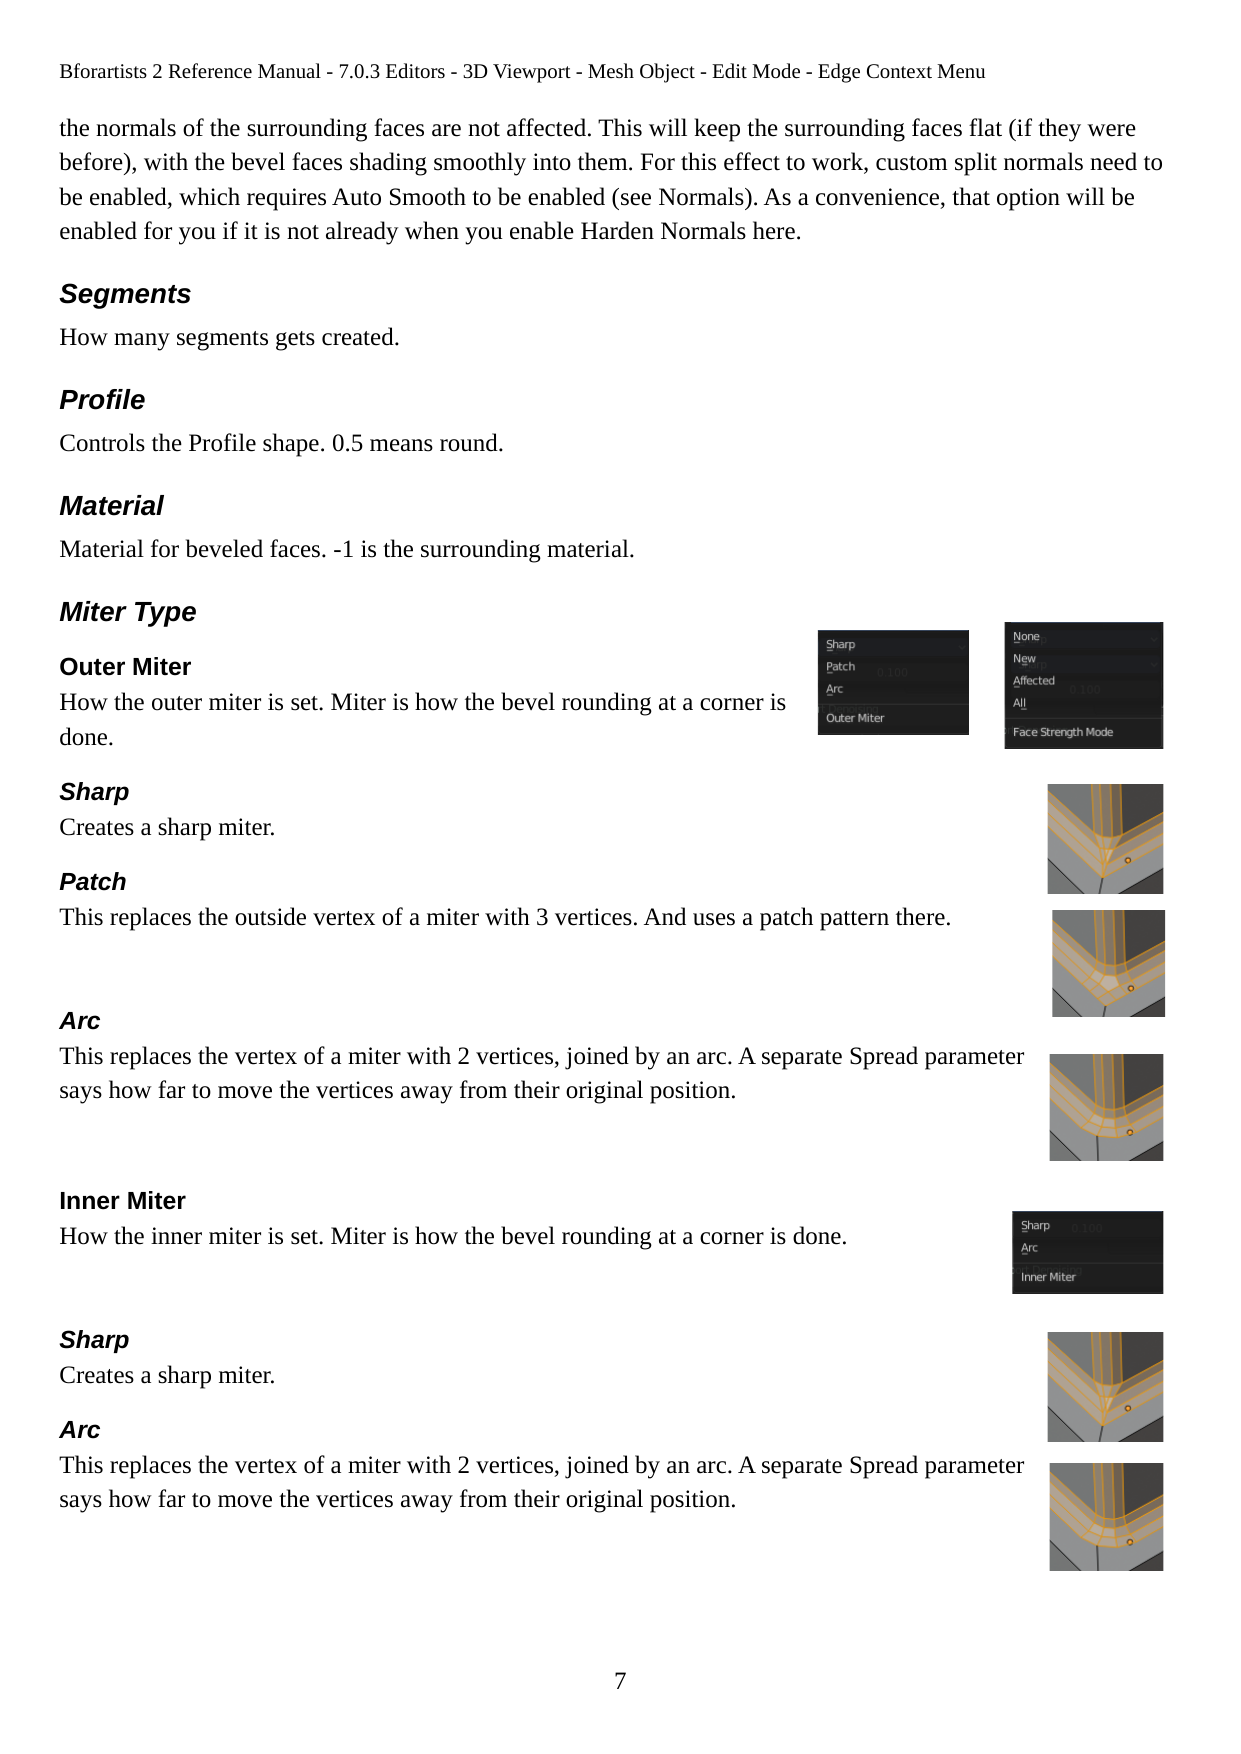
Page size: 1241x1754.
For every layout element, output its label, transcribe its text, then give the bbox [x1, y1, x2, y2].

text Creates a sharp miter. [59, 1360, 1047, 1389]
text How the outer miter is set. Miter is how the bevel rounding at a corner is done. [59, 687, 1181, 750]
picture [817, 630, 969, 735]
text the normals of the surrounding faces are not affected. This will keep the surrounding faces flat (if they were before), with the bevel faces shading smoothly into them. For this effect to work, custom split normals need to be enabled, which requires Auto Smooth to be enabled (see Normals). As a convenience, that option will be enabled for you if it is not already when you enable Harden Normals here. [59, 113, 1181, 245]
text How many segments gets created. [59, 322, 1181, 351]
subtitle Sharp [59, 777, 1181, 805]
text This replaces the vertex of a miter with 2 vertices, joined by an arc. A separate Spread parameter says how far to move the vertices away from their original position. [59, 1450, 1181, 1513]
subtitle Profile [59, 383, 1181, 415]
text How the inner miter is set. Miter is how the bevel rounding at a corner is done. [59, 1221, 1012, 1249]
picture [1052, 910, 1166, 1017]
text [1164, 812, 1181, 840]
subtitle Arc [59, 1006, 1181, 1035]
subtitle Sharp [59, 1325, 1181, 1354]
subtitle Material [59, 489, 1181, 521]
subtitle Inner Miter [59, 1186, 1181, 1214]
picture [1049, 1054, 1164, 1161]
subtitle Miter Type [59, 595, 1181, 627]
subtitle [1164, 652, 1181, 681]
subtitle Segments [59, 278, 1181, 309]
text This replaces the vertex of a miter with 2 vertices, joined by an arc. A separate Spread parameter says how far to move the vertices away from their original position. [59, 1041, 1181, 1104]
text Creates a sharp miter. [59, 812, 1047, 840]
picture [1049, 1463, 1164, 1571]
subtitle [969, 652, 1004, 681]
text Material for beveled faces. -1 is the surrounding material. [59, 534, 1181, 563]
text Controls the Profile shape. 0.5 means round. [59, 428, 1181, 457]
picture [1047, 1332, 1164, 1442]
picture [1012, 1211, 1164, 1294]
subtitle Patch [59, 867, 1181, 896]
text [1164, 1360, 1181, 1389]
text This replaces the outside vertex of a miter with 3 vertices. And uses a patch pattern there. [59, 902, 1181, 931]
subtitle Arc [59, 1415, 1181, 1444]
subtitle Outer Miter [59, 652, 817, 681]
picture [1047, 784, 1164, 894]
picture [1004, 622, 1164, 749]
